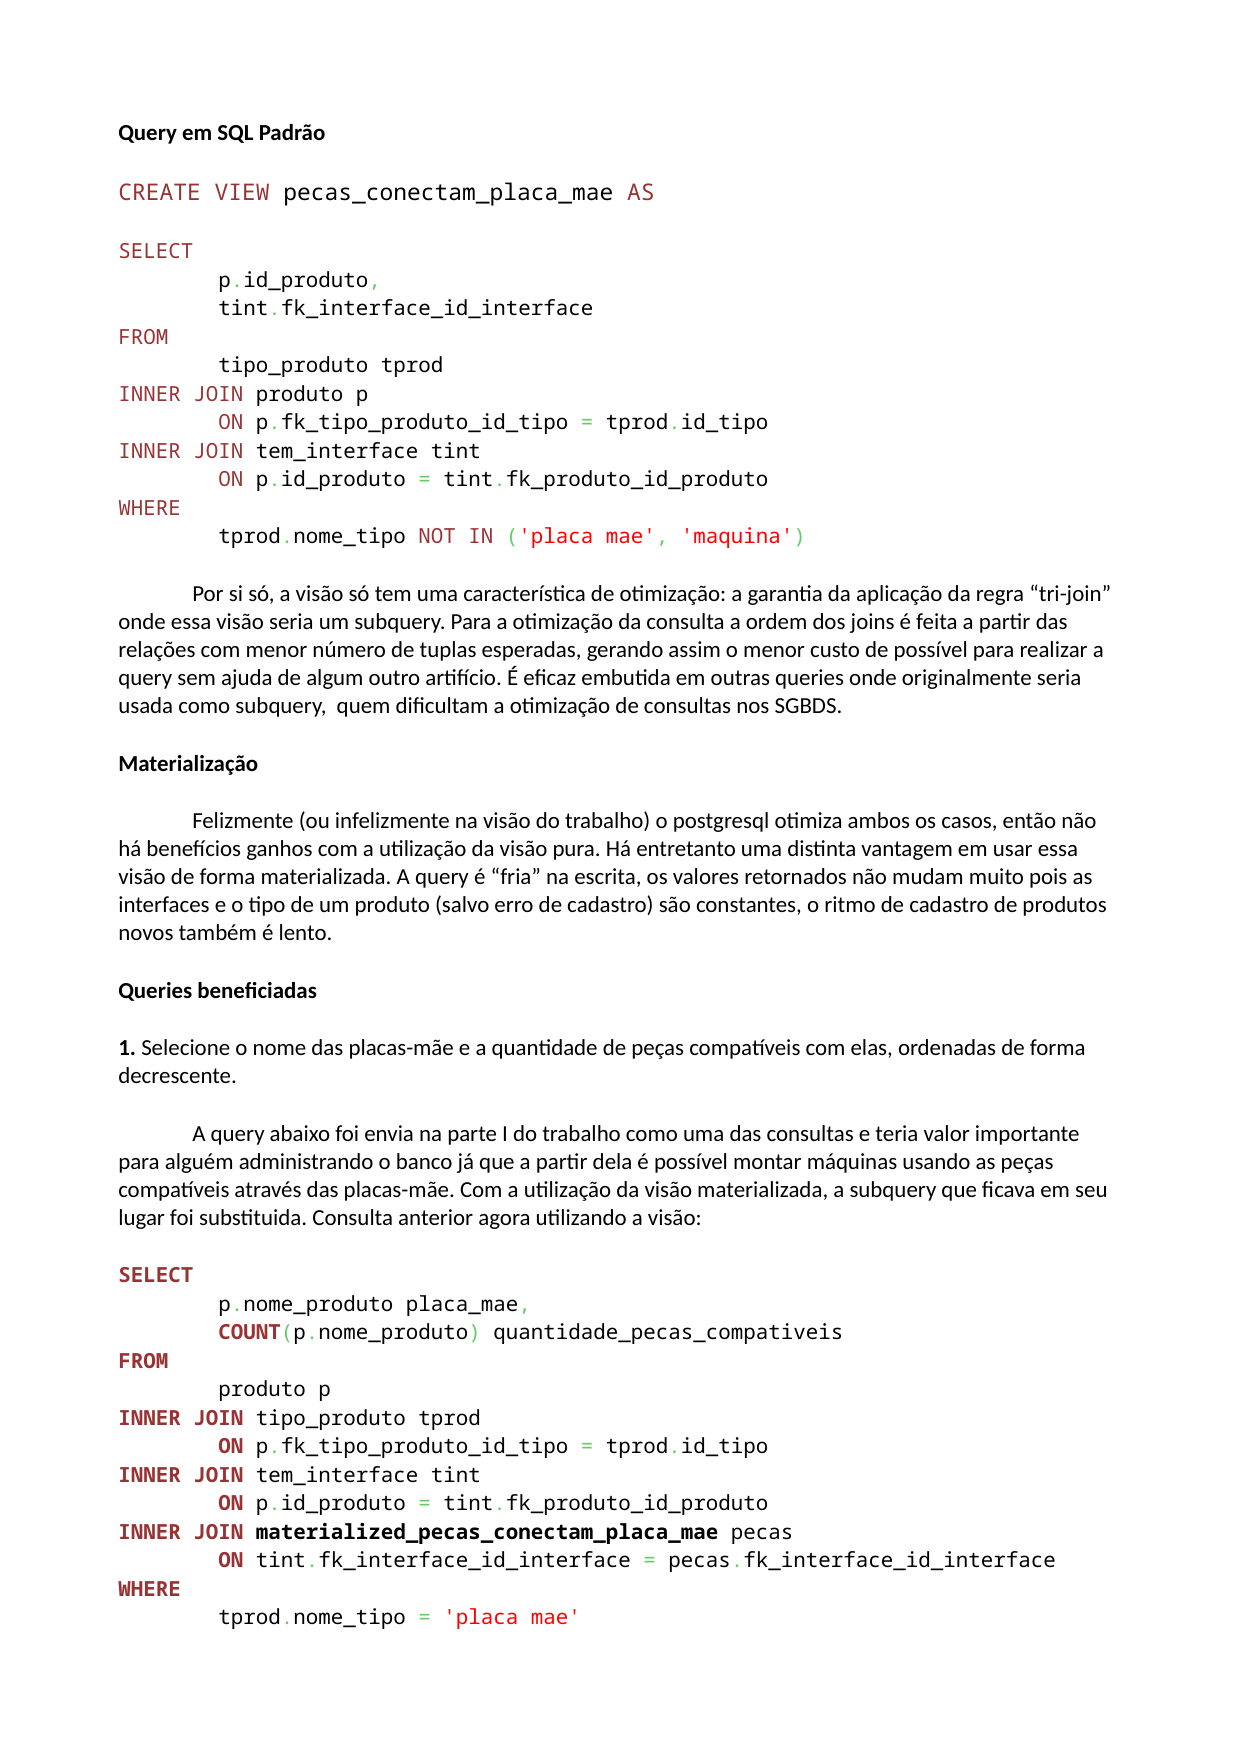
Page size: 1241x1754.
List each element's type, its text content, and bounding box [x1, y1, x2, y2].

text p.id_produto, [118, 265, 1122, 293]
text tint.fk_interface_id_interface [118, 293, 1122, 322]
text Queries beneficiadas [118, 976, 1122, 1004]
text COUNT(p.nome_produto) quantidade_pecas_compativeis [118, 1317, 1122, 1346]
text SELECT [118, 1261, 1122, 1289]
text tipo_produto tprod [118, 350, 1122, 379]
text Felizmente (ou infelizmente na visão do trabalho) o postgresql otimiza ambos os casos, então não há benefícios ganhos com a utilização da visão pura. Há entretanto uma distinta vantagem em usar essa visão de forma materializada. A query é “fria” na escrita, os valores retornados não mudam muito pois as interfaces e o tipo de um produto (salvo erro de cadastro) são constantes, o ritmo de cadastro de produtos novos também é lento. [118, 806, 1122, 946]
text FROM [118, 322, 1122, 350]
text ON p.id_produto = tint.fk_produto_id_produto [118, 464, 1122, 493]
text A query abaixo foi envia na parte I do trabalho como uma das consultas e teria valor importante para alguém administrando o banco já que a partir dela é possível montar máquinas usando as peças compatíveis através das placas-mãe. Com a utilização da visão materializada, a subquery que ficava em seu lugar foi substituida. Consulta anterior agora utilizando a visão: [118, 1119, 1122, 1231]
text 1. Selecione o nome das placas-mãe e a quantidade de peças compatíveis com elas, ordenadas de forma decrescente. [118, 1033, 1122, 1089]
text CREATE VIEW pecas_conectam_placa_mae AS [118, 176, 1122, 207]
text ON tint.fk_interface_id_interface = pecas.fk_interface_id_interface [118, 1545, 1122, 1574]
text tprod.nome_tipo = 'placa mae' [118, 1602, 1122, 1631]
text p.nome_produto placa_mae, [118, 1289, 1122, 1317]
text INNER JOIN tipo_produto tprod [118, 1403, 1122, 1431]
text Query em SQL Padrão [118, 118, 1122, 146]
text tprod.nome_tipo NOT IN ('placa mae', 'maquina') [118, 521, 1122, 550]
text ON p.fk_tipo_produto_id_tipo = tprod.id_tipo [118, 1431, 1122, 1460]
text INNER JOIN materialized_pecas_conectam_placa_mae pecas [118, 1517, 1122, 1545]
text ON p.fk_tipo_produto_id_tipo = tprod.id_tipo [118, 407, 1122, 436]
text INNER JOIN tem_interface tint [118, 1460, 1122, 1488]
text FROM [118, 1346, 1122, 1374]
text Materialização [118, 749, 1122, 777]
text WHERE [118, 1574, 1122, 1602]
text WHERE [118, 493, 1122, 521]
text INNER JOIN produto p [118, 379, 1122, 407]
text produto p [118, 1374, 1122, 1403]
text Por si só, a visão só tem uma característica de otimização: a garantia da aplicação da regra “tri-join” onde essa visão seria um subquery. Para a otimização da consulta a ordem dos joins é feita a partir das relações com menor número de tuplas esperadas, gerando assim o menor custo de possível para realizar a query sem ajuda de algum outro artifício. É eficaz embutida em outras queries onde originalmente seria usada como subquery, quem dificultam a otimização de consultas nos SGBDS. [118, 579, 1122, 719]
text INNER JOIN tem_interface tint [118, 436, 1122, 464]
text SELECT [118, 236, 1122, 265]
text ON p.id_produto = tint.fk_produto_id_produto [118, 1488, 1122, 1517]
